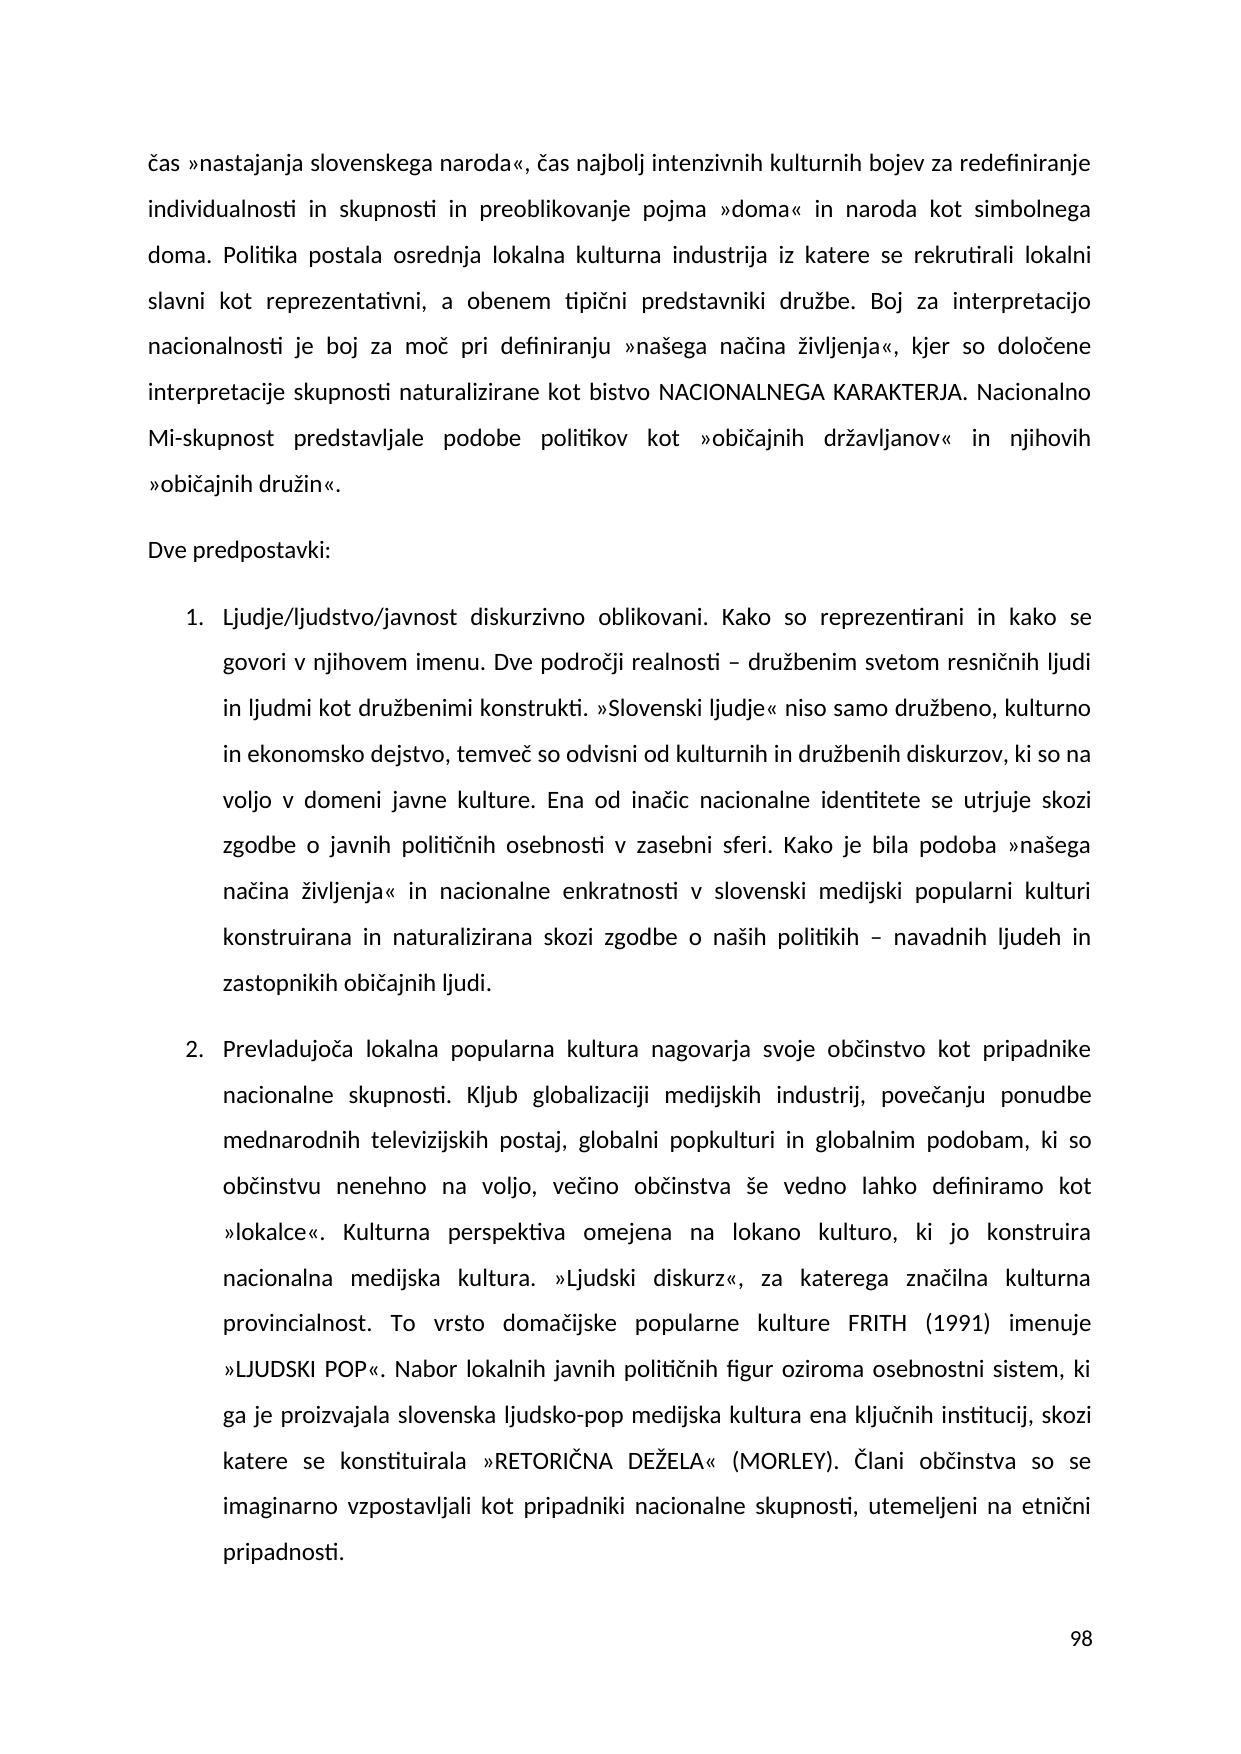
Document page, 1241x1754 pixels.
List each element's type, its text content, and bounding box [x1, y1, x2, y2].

text čas »nastajanja slovenskega naroda«, čas najbolj intenzivnih kulturnih bojev za redefiniranje individualnosti in skupnosti in preoblikovanje pojma »doma« in naroda kot simbolnega doma. Politika postala osrednja lokalna kulturna industrija iz katere se rekrutirali lokalni slavni kot reprezentativni, a obenem tipični predstavniki družbe. Boj za interpretacijo nacionalnosti je boj za moč pri definiranju »našega načina življenja«, kjer so določene interpretacije skupnosti naturalizirane kot bistvo NACIONALNEGA KARAKTERJA. Nacionalno Mi-skupnost predstavljale podobe politikov kot »običajnih državljanov« in njihovih »običajnih družin«. [148, 148, 1093, 498]
list Ljudje/ljudstvo/javnost diskurzivno oblikovani. Kako so reprezentirani in kako se govori v njihovem imenu. Dve področji realnosti – družbenim svetom resničnih ljudi in ljudmi kot družbenimi konstrukti. »Slovenski ljudje« niso samo družbeno, kulturno in ekonomsko dejstvo, temveč so odvisni od kulturnih in družbenih diskurzov, ki so na voljo v domeni javne kulture. Ena od inačic nacionalne identitete se utrjuje skozi zgodbe o javnih političnih osebnosti v zasebni sferi. Kako je bila podoba »našega načina življenja« in nacionalne enkratnosti v slovenski medijski popularni kulturi konstruirana in naturalizirana skozi zgodbe o naših politikih – navadnih ljudeh in zastopnikih običajnih ljudi. [185, 601, 1093, 997]
text Dve predpostavki: [148, 534, 1093, 565]
list Prevladujoča lokalna popularna kultura nagovarja svoje občinstvo kot pripadnike nacionalne skupnosti. Kljub globalizaciji medijskih industrij, povečanju ponudbe mednarodnih televizijskih postaj, globalni popkulturi in globalnim podobam, ki so občinstvu nenehno na voljo, večino občinstva še vedno lahko definiramo kot »lokalce«. Kulturna perspektiva omejena na lokano kulturo, ki jo konstruira nacionalna medijska kultura. »Ljudski diskurz«, za katerega značilna kulturna provincialnost. To vrsto domačijske popularne kulture FRITH (1991) imenuje »LJUDSKI POP«. Nabor lokalnih javnih političnih figur oziroma osebnostni sistem, ki ga je proizvajala slovenska ljudsko-pop medijska kultura ena ključnih institucij, skozi katere se konstituirala »RETORIČNA DEŽELA« (MORLEY). Člani občinstva so se imaginarno vzpostavljali kot pripadniki nacionalne skupnosti, utemeljeni na etnični pripadnosti. [185, 1033, 1093, 1567]
